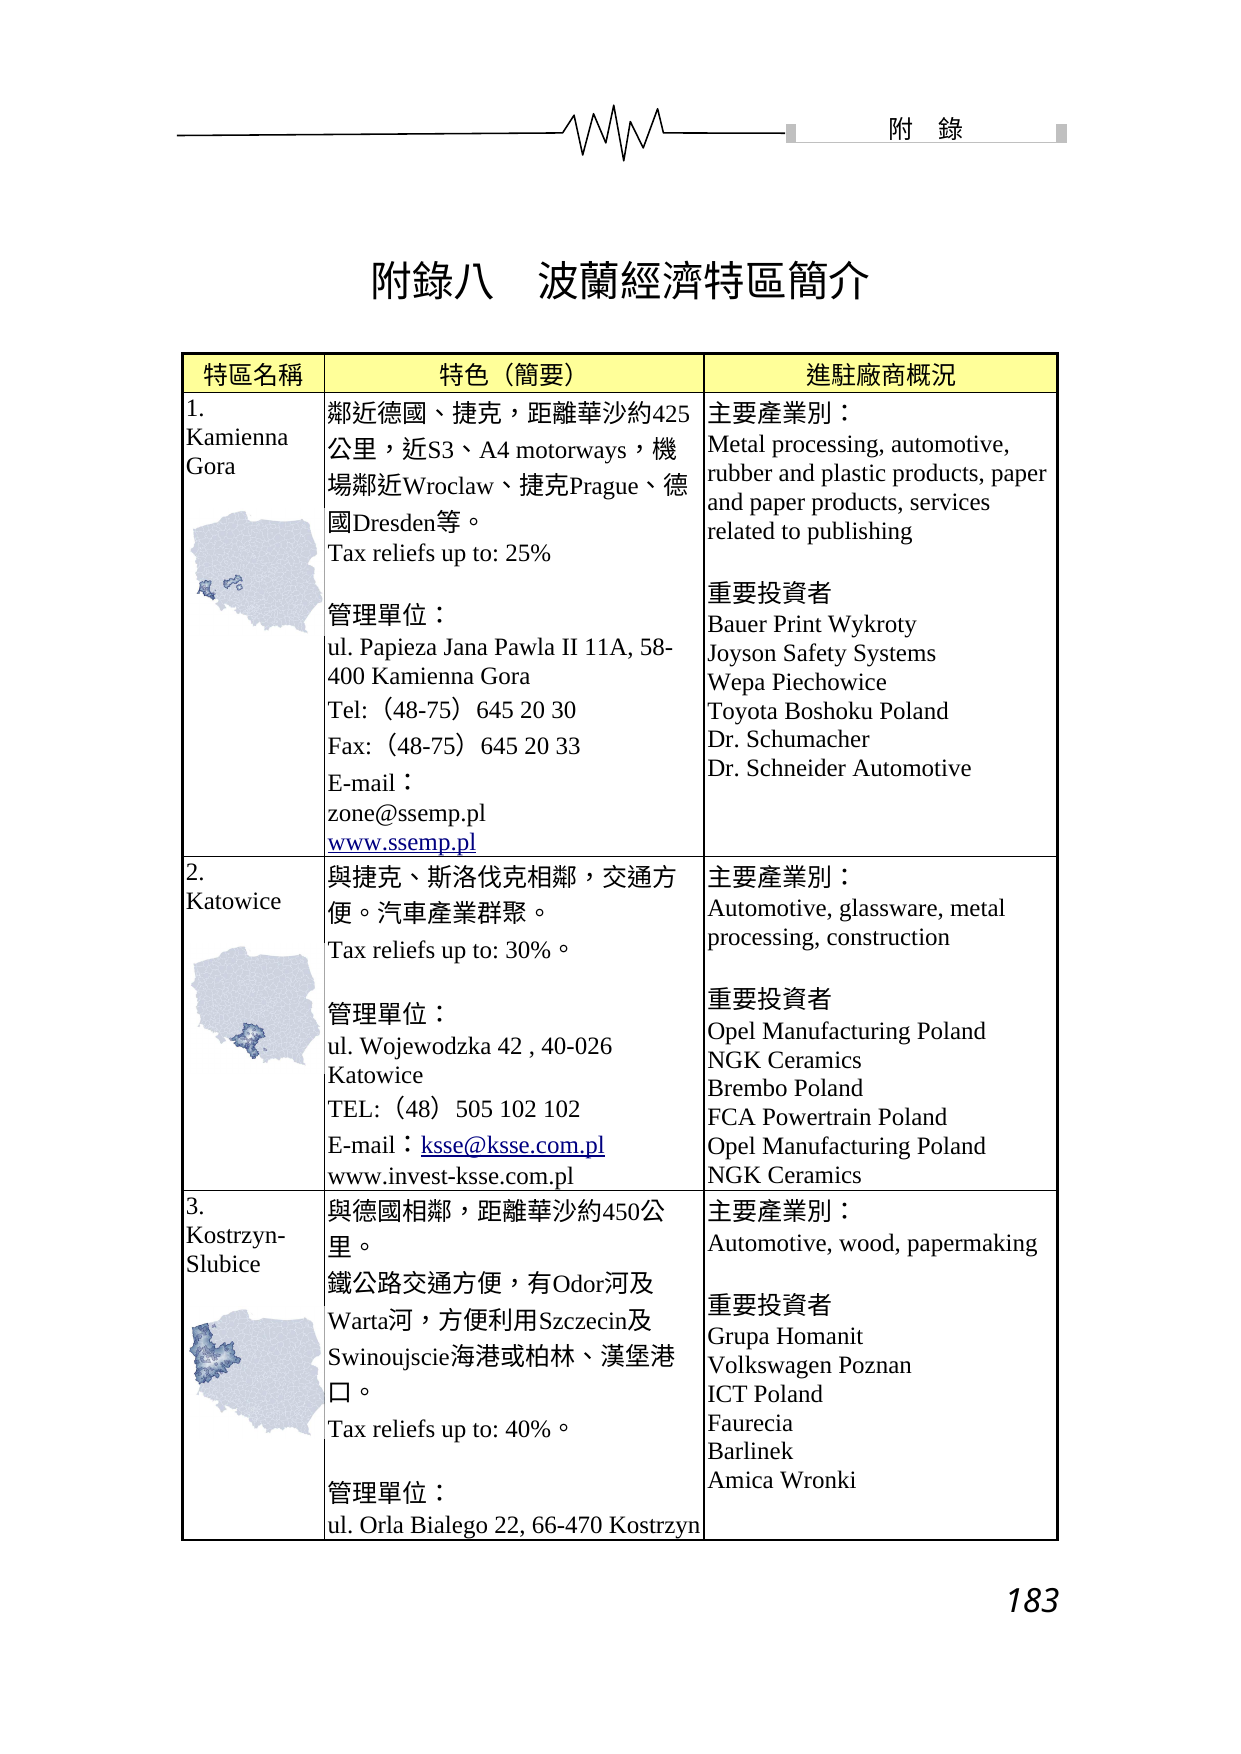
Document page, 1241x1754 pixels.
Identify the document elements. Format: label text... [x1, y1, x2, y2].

table_cell 主要產業別： Metal processing, automotive, rubber and plastic products, paper and paper products, services related to publishing 重要投資者 Bauer Print Wykroty Joyson Safety Systems Wepa Piechowice Toyota Boshoku Poland Dr. Schumacher Dr. Schneider Automotive [705, 393, 1056, 856]
table_header 特區名稱 [184, 355, 324, 392]
table_cell 鄰近德國、捷克，距離華沙約425公里，近S3、A4 motorways，機場鄰近Wroclaw、捷克Prague、德國Dresden等。 Tax reliefs up to: 25% 管理單位： ul. Papieza Jana Pawla II 11A, 58-400 Kamienna Gora Tel:（48-75）645 20 30 Fax:（48-75）645 20 33 E-mail： zone@ssemp.pl www.ssemp.pl [325, 393, 703, 856]
text 附錄八 波蘭經濟特區簡介 [183, 236, 1058, 299]
table_cell 3. Kostrzyn-Slubice [184, 1191, 324, 1539]
table_cell 主要產業別： Automotive, wood, papermaking 重要投資者 Grupa Homanit Volkswagen Poznan ICT Poland Faurecia Barlinek Amica Wronki [705, 1191, 1056, 1539]
table_cell 2. Katowice [184, 857, 324, 1190]
table_cell 與捷克、斯洛伐克相鄰，交通方便。汽車產業群聚。 Tax reliefs up to: 30%。 管理單位： ul. Wojewodzka 42 , 40-026 Katowice TEL:（48）505 102 102 E-mail：ksse@ksse.com.pl www.invest-ksse.com.pl [325, 857, 703, 1190]
table_header 特色（簡要） [325, 355, 703, 392]
table_cell 主要產業別： Automotive, glassware, metal processing, construction 重要投資者 Opel Manufacturing Poland NGK Ceramics Brembo Poland FCA Powertrain Poland Opel Manufacturing Poland NGK Ceramics [705, 857, 1056, 1190]
table_cell 1. Kamienna Gora [184, 393, 324, 856]
table_cell 與德國相鄰，距離華沙約450公里。 鐵公路交通方便，有Odor河及Warta河，方便利用Szczecin及Swinoujscie海港或柏林、漢堡港口。 Tax reliefs up to: 40%。 管理單位： ul. Orla Bialego 22, 66-470 Kostrzyn [325, 1191, 703, 1539]
table_header 進駐廠商概況 [705, 355, 1056, 392]
